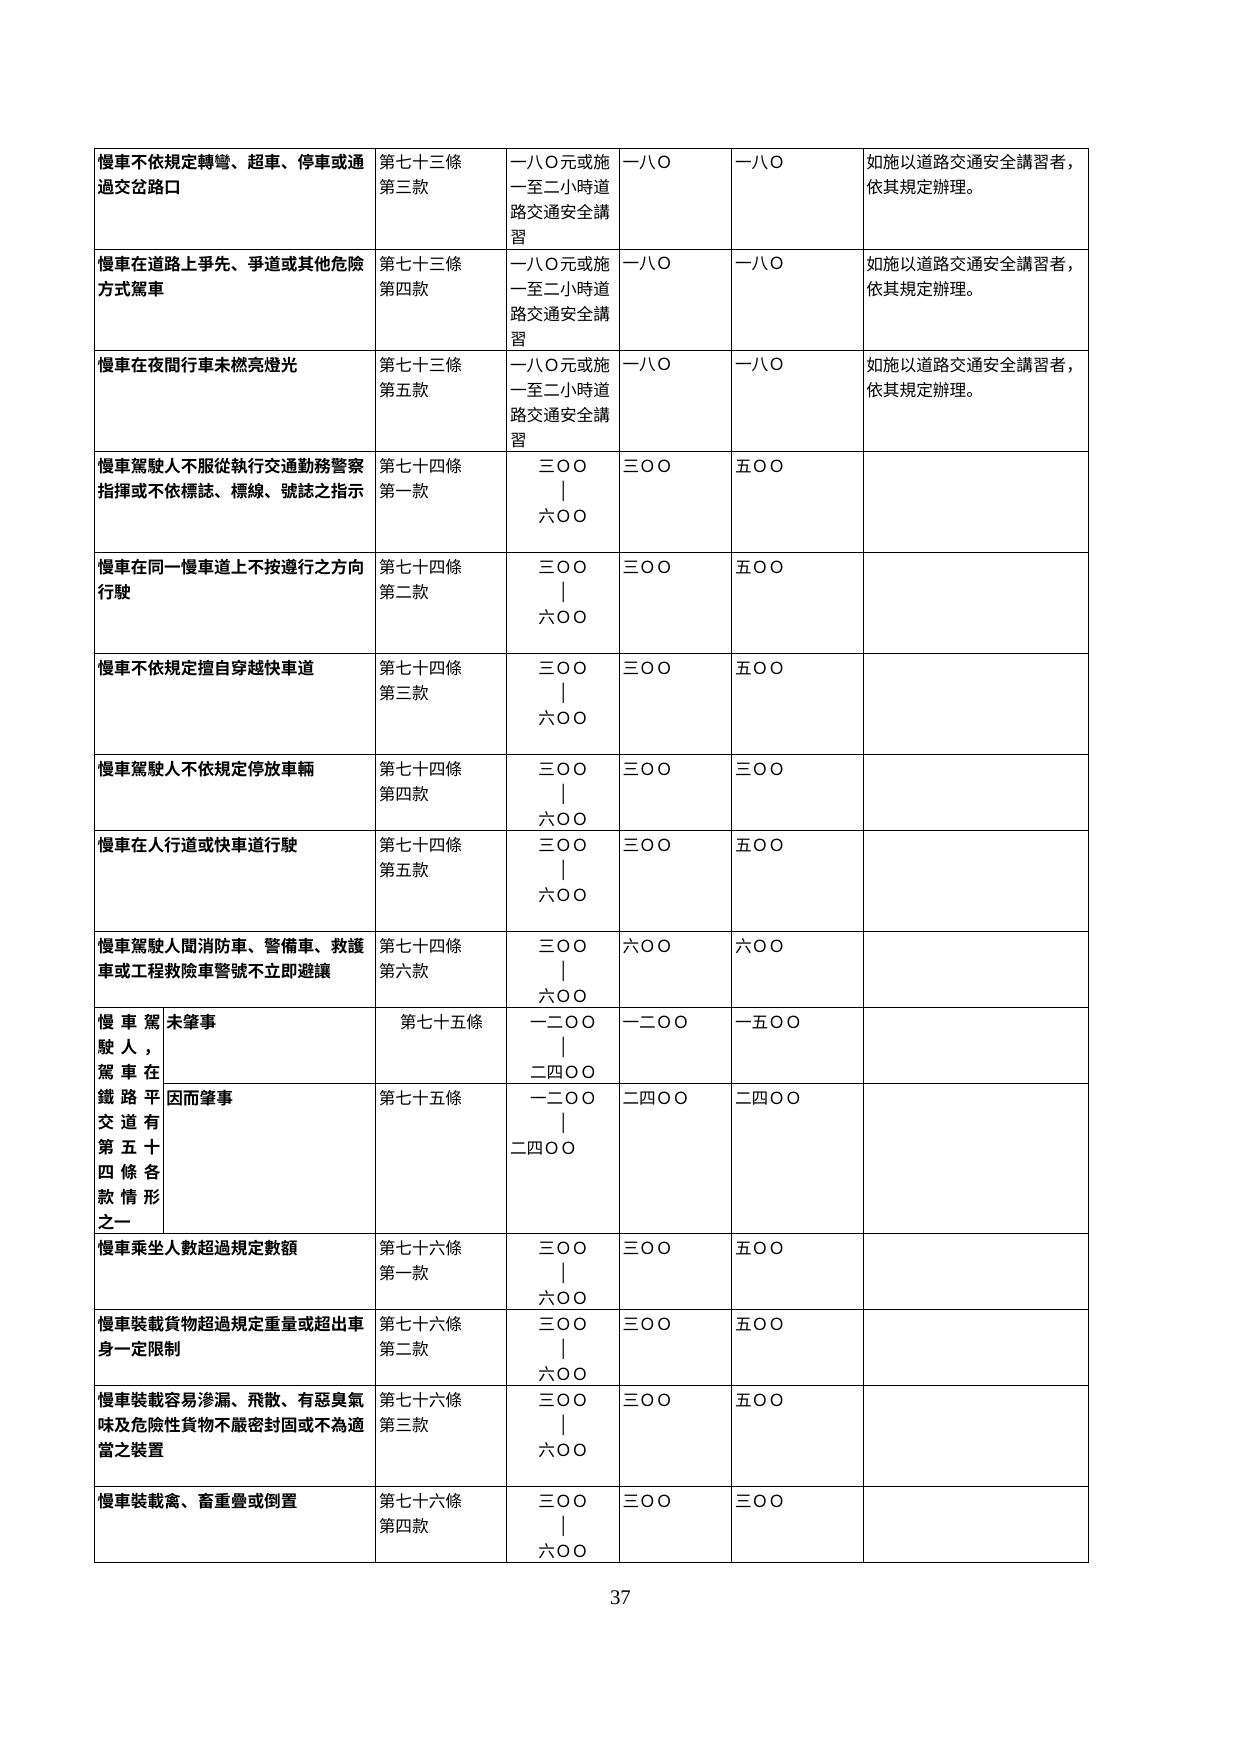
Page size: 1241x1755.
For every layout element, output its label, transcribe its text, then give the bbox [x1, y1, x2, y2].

table_cell 一八Ｏ [620, 149, 731, 249]
table_cell 六ＯＯ [620, 932, 731, 1007]
table_cell 二四ＯＯ [732, 1084, 863, 1233]
table_cell 五ＯＯ [732, 452, 863, 552]
table_cell 三ＯＯ [620, 1234, 731, 1309]
table_cell 第七十六條 第四款 [376, 1487, 506, 1562]
table_cell 一八Ｏ [732, 250, 863, 350]
table_cell [864, 1234, 1088, 1309]
table_cell 一八Ｏ元或施一至二小時道路交通安全講習 [507, 351, 619, 451]
table_cell [864, 1386, 1088, 1486]
table_cell 如施以道路交通安全講習者，依其規定辦理。 [864, 149, 1088, 249]
table_cell 第七十五條 [376, 1008, 506, 1083]
table_cell 第七十四條 第一款 [376, 452, 506, 552]
table_cell 第七十四條 第五款 [376, 831, 506, 931]
table_cell 因而肇事 [164, 1084, 375, 1233]
table_cell 一五ＯＯ [732, 1008, 863, 1083]
table_cell 第七十三條 第三款 [376, 149, 506, 249]
table_cell 五ＯＯ [732, 831, 863, 931]
table_cell 第七十三條 第四款 [376, 250, 506, 350]
table_cell 三ＯＯ │ 六ＯＯ [507, 1310, 619, 1385]
table_cell 五ＯＯ [732, 1310, 863, 1385]
table_cell [864, 755, 1088, 830]
table_cell 六ＯＯ [732, 932, 863, 1007]
table_cell 三ＯＯ │ 六ＯＯ [507, 755, 619, 830]
table_cell 第七十四條 第三款 [376, 654, 506, 754]
table_cell 一八Ｏ元或施一至二小時道路交通安全講習 [507, 149, 619, 249]
table_cell 第七十四條 第六款 [376, 932, 506, 1007]
table_cell 慢車在道路上爭先、爭道或其他危險方式駕車 [95, 250, 375, 350]
table_cell 一八Ｏ元或施一至二小時道路交通安全講習 [507, 250, 619, 350]
table_cell 二四ＯＯ [620, 1084, 731, 1233]
table_cell 三ＯＯ │ 六ＯＯ [507, 1234, 619, 1309]
table_cell 三ＯＯ │ 六ＯＯ [507, 1386, 619, 1486]
table_cell 第七十三條 第五款 [376, 351, 506, 451]
table_cell 三ＯＯ │ 六ＯＯ [507, 654, 619, 754]
table_cell 五ＯＯ [732, 1386, 863, 1486]
table_cell 慢車駕駛人聞消防車、警備車、救護車或工程救險車警號不立即避讓 [95, 932, 375, 1007]
table_cell 一八Ｏ [732, 149, 863, 249]
table_cell 一二ＯＯ │ 二四ＯＯ [507, 1084, 619, 1233]
table_cell 三ＯＯ │ 六ＯＯ [507, 553, 619, 653]
table_cell [864, 932, 1088, 1007]
table_cell 第七十六條 第三款 [376, 1386, 506, 1486]
table_cell 慢車裝載貨物超過規定重量或超出車身一定限制 [95, 1310, 375, 1385]
table_cell 一八Ｏ [732, 351, 863, 451]
table_cell 三ＯＯ [620, 654, 731, 754]
table_cell 三ＯＯ [732, 1487, 863, 1562]
table_cell 三ＯＯ [620, 1487, 731, 1562]
table_cell [864, 831, 1088, 931]
table_cell [864, 553, 1088, 653]
table_cell 三ＯＯ │ 六ＯＯ [507, 1487, 619, 1562]
table_cell [864, 452, 1088, 552]
table_cell 一二ＯＯ │ 二四ＯＯ [507, 1008, 619, 1083]
table_cell [864, 1008, 1088, 1083]
table_cell 三ＯＯ │ 六ＯＯ [507, 831, 619, 931]
table_cell 五ＯＯ [732, 553, 863, 653]
table_cell 慢車駕駛人不服從執行交通勤務警察指揮或不依標誌、標線、號誌之指示 [95, 452, 375, 552]
table_cell 三ＯＯ [620, 553, 731, 653]
table_cell 三ＯＯ [620, 1310, 731, 1385]
table_cell 如施以道路交通安全講習者，依其規定辦理。 [864, 250, 1088, 350]
table_cell 五ＯＯ [732, 1234, 863, 1309]
table_cell 慢車不依規定轉彎、超車、停車或通過交岔路口 [95, 149, 375, 249]
table_cell 三ＯＯ │ 六ＯＯ [507, 452, 619, 552]
table_cell [864, 1310, 1088, 1385]
table_cell 第七十六條 第二款 [376, 1310, 506, 1385]
table_cell 第七十四條 第二款 [376, 553, 506, 653]
table_cell 慢車在夜間行車未橪亮燈光 [95, 351, 375, 451]
table_cell 第七十四條 第四款 [376, 755, 506, 830]
table_cell 慢車駕駛人，駕車在鐵路平交道有第五十四條各款情形之一 [95, 1008, 163, 1233]
table_cell [864, 1084, 1088, 1233]
table_cell 三ＯＯ [620, 452, 731, 552]
table_cell 慢車不依規定擅自穿越快車道 [95, 654, 375, 754]
table_cell 第七十六條 第一款 [376, 1234, 506, 1309]
table_cell [864, 654, 1088, 754]
table_cell 如施以道路交通安全講習者，依其規定辦理。 [864, 351, 1088, 451]
table_cell 三ＯＯ [620, 831, 731, 931]
table_cell 三ＯＯ [732, 755, 863, 830]
table_cell 三ＯＯ [620, 755, 731, 830]
table_cell 一二ＯＯ [620, 1008, 731, 1083]
table_cell 慢車裝載禽、畜重疊或倒置 [95, 1487, 375, 1562]
table_cell 五ＯＯ [732, 654, 863, 754]
table_cell 三ＯＯ │ 六ＯＯ [507, 932, 619, 1007]
table_cell 一八Ｏ [620, 250, 731, 350]
table_cell 慢車乘坐人數超過規定數額 [95, 1234, 375, 1309]
table_cell 第七十五條 [376, 1084, 506, 1233]
table_cell 慢車駕駛人不依規定停放車輛 [95, 755, 375, 830]
table_cell 未肇事 [164, 1008, 375, 1083]
table_cell 慢車裝載容易滲漏、飛散、有惡臭氣味及危險性貨物不嚴密封固或不為適當之裝置 [95, 1386, 375, 1486]
table_cell 慢車在人行道或快車道行駛 [95, 831, 375, 931]
table_cell [864, 1487, 1088, 1562]
table_cell 慢車在同一慢車道上不按遵行之方向行駛 [95, 553, 375, 653]
table_cell 一八Ｏ [620, 351, 731, 451]
table_cell 三ＯＯ [620, 1386, 731, 1486]
